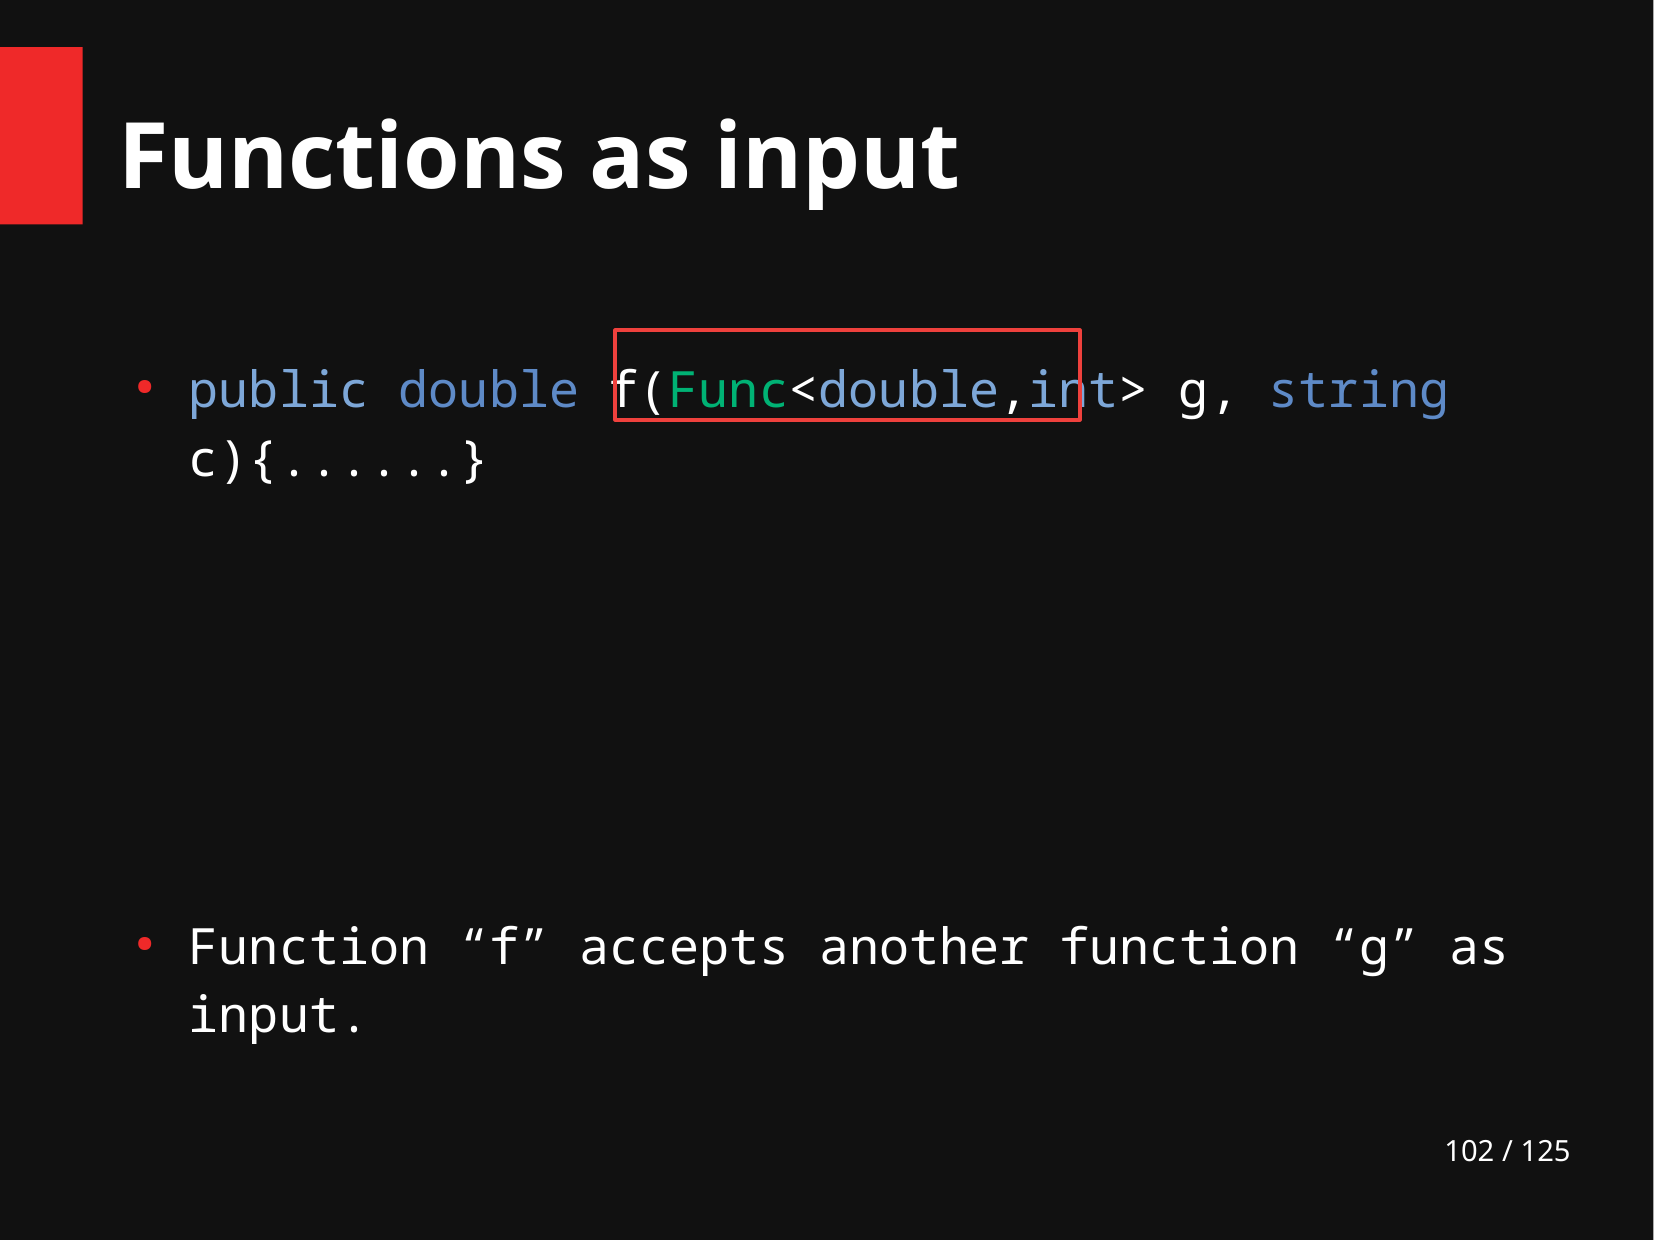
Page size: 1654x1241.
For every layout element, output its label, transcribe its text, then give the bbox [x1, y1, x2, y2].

title Functions as input [118, 49, 1571, 257]
list public double f(Func<double,int> g, string c){......} Function “f” accepts another function “g” as input. [118, 354, 1536, 1074]
list public double f(Func<double,int> g, string c){......} Function “f” accepts another function “g” as input. [617, 354, 1078, 418]
